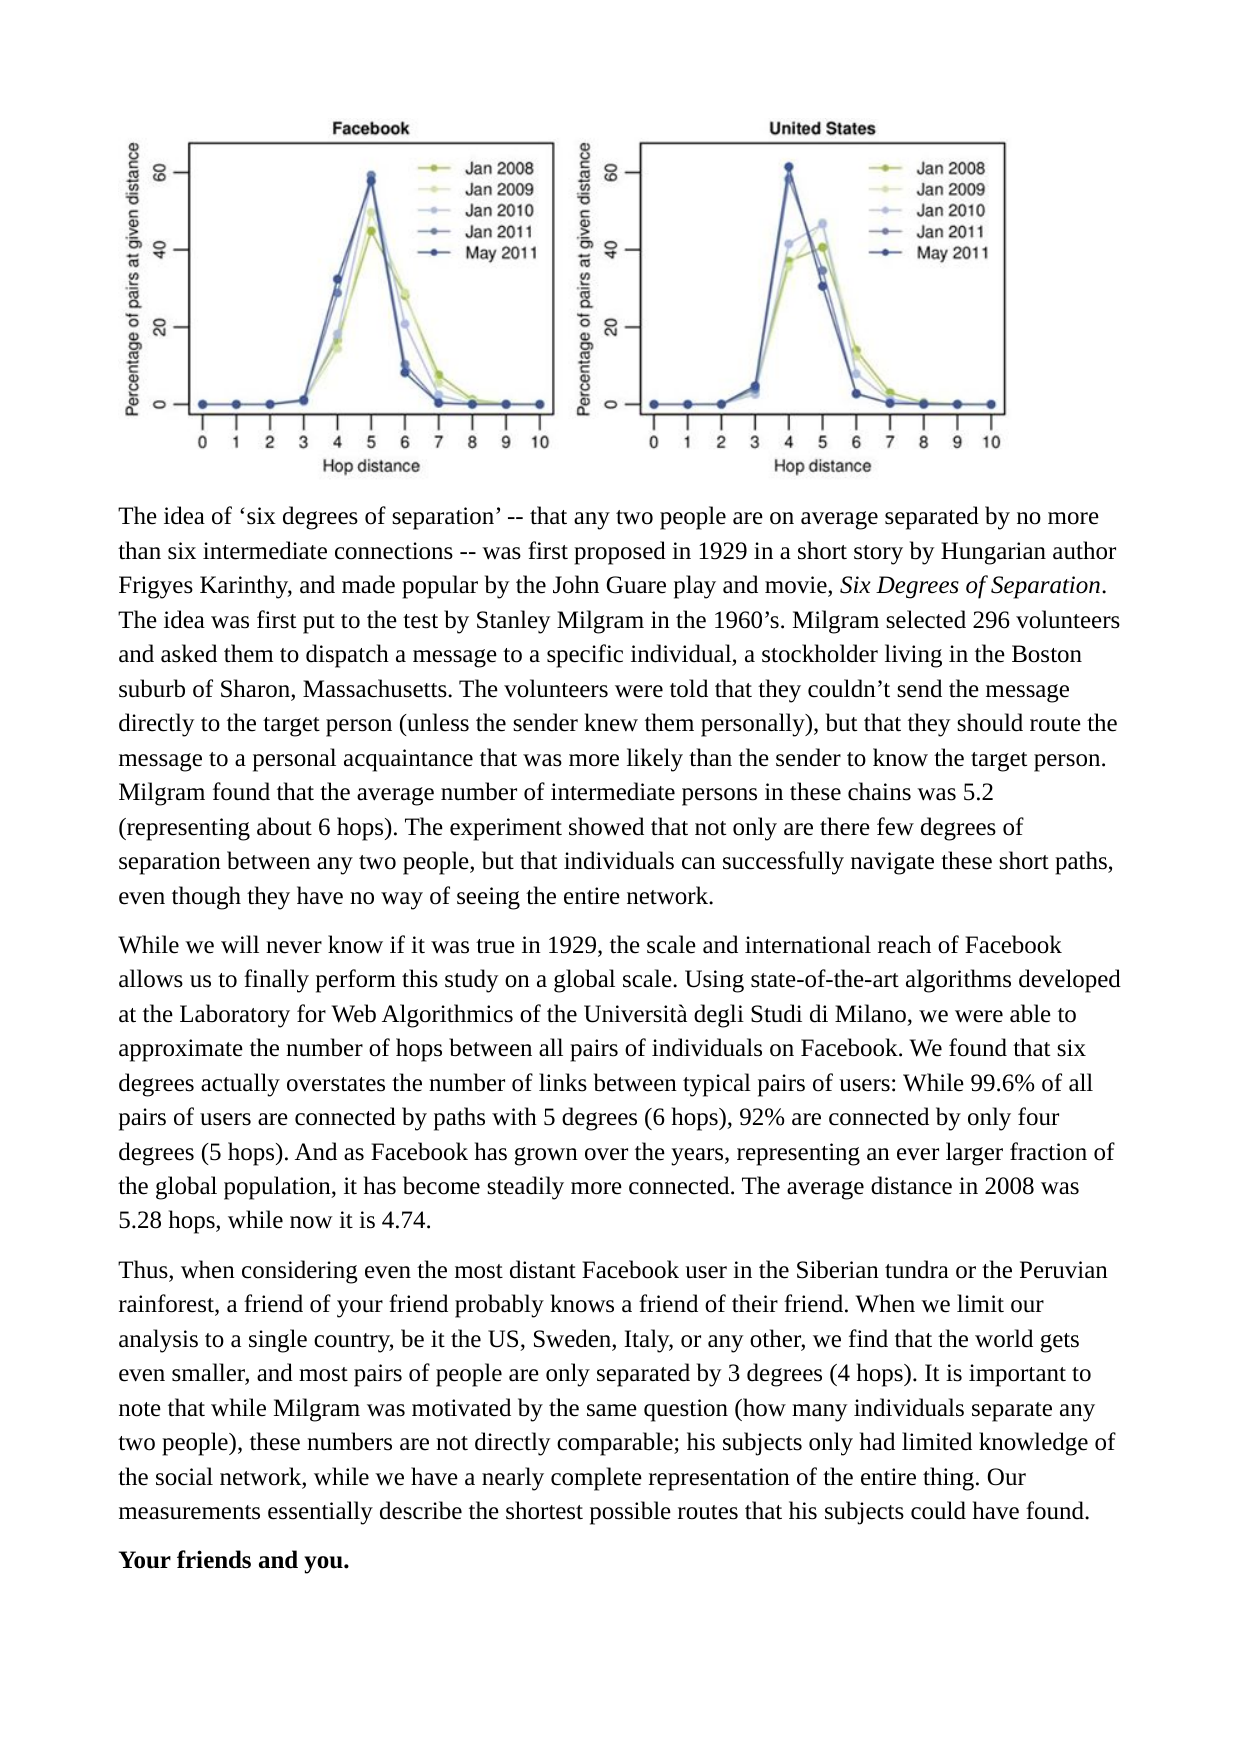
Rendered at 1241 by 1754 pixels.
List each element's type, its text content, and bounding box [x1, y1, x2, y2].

text While we will never know if it was true in 1929, the scale and international reach of Facebook allows us to finally perform this study on a global scale. Using state-of-the-art algorithms developed at the Laboratory for Web Algorithmics of the Università degli Studi di Milano, we were able to approximate the number of hops between all pairs of individuals on Facebook. We found that six degrees actually overstates the number of links between typical pairs of users: While 99.6% of all pairs of users are connected by paths with 5 degrees (6 hops), 92% are connected by only four degrees (5 hops). And as Facebook has grown over the years, representing an ever larger fraction of the global population, it has become steadily more connected. The average distance in 2008 was 5.28 hops, while now it is 4.74. [118, 930, 1122, 1234]
text Your friends and you. [118, 1545, 1122, 1574]
picture [118, 118, 1019, 482]
text The idea of ‘six degrees of separation’ -- that any two people are on average separated by no more than six intermediate connections -- was first proposed in 1929 in a short story by Hungarian author Frigyes Karinthy, and made popular by the John Guare play and movie, Six Degrees of Separation. The idea was first put to the test by Stanley Milgram in the 1960’s. Milgram selected 296 volunteers and asked them to dispatch a message to a specific individual, a stockholder living in the Boston suburb of Sharon, Massachusetts. The volunteers were told that they couldn’t send the message directly to the target person (unless the sender knew them personally), but that they should route the message to a personal acquaintance that was more likely than the sender to know the target person. Milgram found that the average number of intermediate persons in these chains was 5.2 (representing about 6 hops). The experiment showed that not only are there few degrees of separation between any two people, but that individuals can successfully navigate these short paths, even though they have no way of seeing the entire network. [118, 501, 1122, 909]
text Thus, when considering even the most distant Facebook user in the Siberian tundra or the Peruvian rainforest, a friend of your friend probably knows a friend of their friend. When we limit our analysis to a single country, be it the US, Sweden, Italy, or any other, we find that the world gets even smaller, and most pairs of people are only separated by 3 degrees (4 hops). It is important to note that while Milgram was motivated by the same question (how many individuals separate any two people), these numbers are not directly comparable; his subjects only had limited knowledge of the social network, while we have a nearly complete representation of the entire thing. Our measurements essentially describe the shortest possible routes that his subjects could have found. [118, 1255, 1122, 1525]
